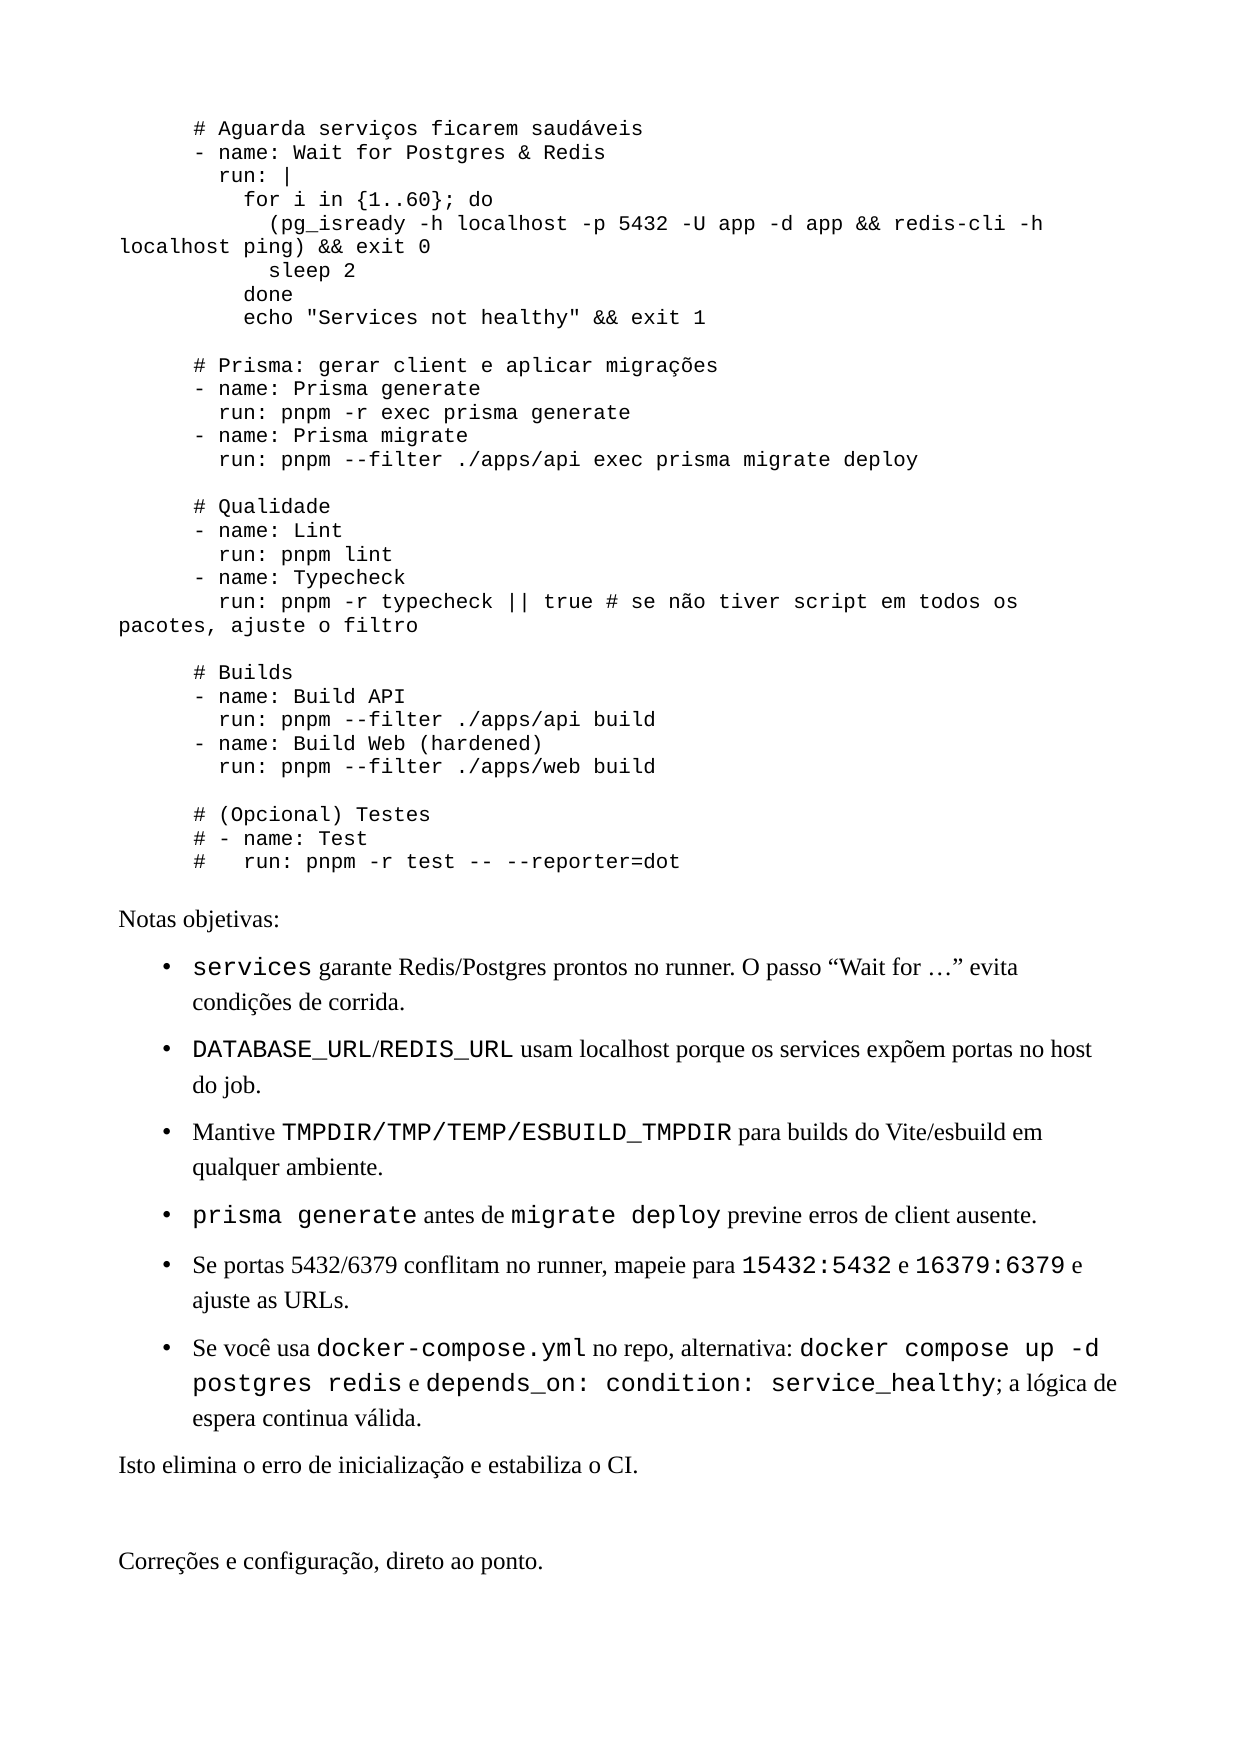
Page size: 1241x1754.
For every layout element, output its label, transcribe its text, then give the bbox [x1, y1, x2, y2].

text # (Opcional) Testes [118, 804, 1122, 827]
text run: pnpm -r exec prisma generate [118, 402, 1122, 426]
text Notas objetivas: [118, 904, 1122, 933]
list prisma generate antes de migrate deploy previne erros de client ausente. [162, 1200, 1122, 1231]
text # run: pnpm -r test -- --reporter=dot [118, 851, 1122, 875]
text - name: Build Web (hardened) [118, 733, 1122, 757]
text - name: Wait for Postgres & Redis [118, 142, 1122, 165]
list Se portas 5432/6379 conflitam no runner, mapeie para 15432:5432 e 16379:6379 e ajuste as URLs. [162, 1250, 1122, 1314]
text for i in {1..60}; do [118, 189, 1122, 213]
text # Prisma: gerar client e aplicar migrações [118, 354, 1122, 378]
text (pg_isready -h localhost -p 5432 -U app -d app && redis-cli -h localhost ping) && exit 0 [118, 213, 1122, 260]
text Correções e configuração, direto ao ponto. [118, 1546, 1122, 1574]
text # Builds [118, 662, 1122, 686]
text run: pnpm lint [118, 544, 1122, 567]
text # Aguarda serviços ficarem saudáveis [118, 118, 1122, 142]
text run: | [118, 165, 1122, 189]
text echo "Services not healthy" && exit 1 [118, 307, 1122, 331]
text - name: Typecheck [118, 567, 1122, 591]
text run: pnpm --filter ./apps/api exec prisma migrate deploy [118, 449, 1122, 473]
text - name: Prisma migrate [118, 426, 1122, 449]
text # - name: Test [118, 827, 1122, 851]
text - name: Lint [118, 520, 1122, 544]
text # Qualidade [118, 496, 1122, 520]
text run: pnpm --filter ./apps/web build [118, 757, 1122, 780]
list DATABASE_URL/REDIS_URL usam localhost porque os services expõem portas no host do job. [162, 1034, 1122, 1098]
text done [118, 284, 1122, 307]
text run: pnpm --filter ./apps/api build [118, 709, 1122, 733]
text run: pnpm -r typecheck || true # se não tiver script em todos os pacotes, ajuste o filtro [118, 591, 1122, 638]
text - name: Prisma generate [118, 378, 1122, 402]
text sleep 2 [118, 260, 1122, 284]
text - name: Build API [118, 686, 1122, 709]
list Mantive TMPDIR/TMP/TEMP/ESBUILD_TMPDIR para builds do Vite/esbuild em qualquer ambiente. [162, 1117, 1122, 1181]
text Isto elimina o erro de inicialização e estabiliza o CI. [118, 1451, 1122, 1479]
list services garante Redis/Postgres prontos no runner. O passo “Wait for …” evita condições de corrida. [162, 952, 1122, 1016]
list Se você usa docker-compose.yml no repo, alternativa: docker compose up -d postgres redis e depends_on: condition: service_healthy; a lógica de espera continua válida. [162, 1333, 1122, 1432]
